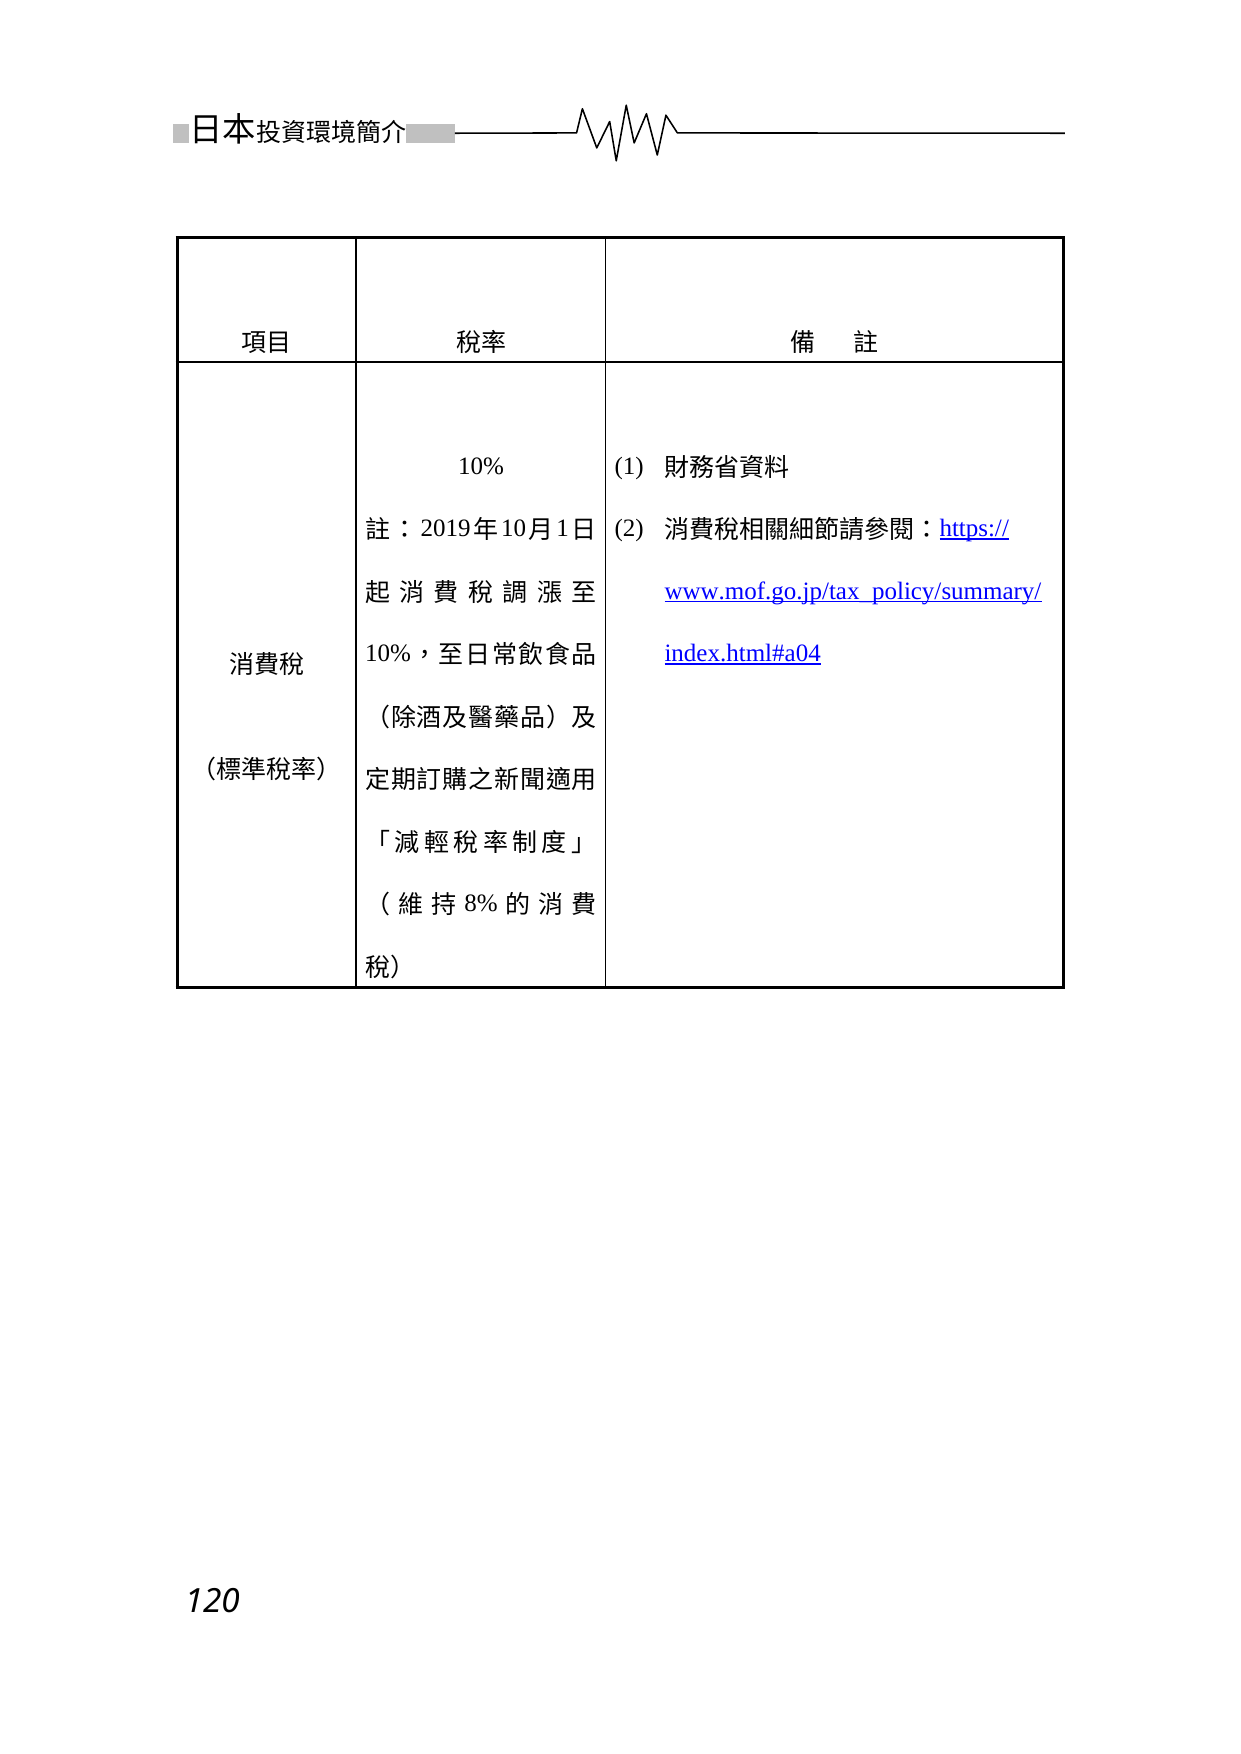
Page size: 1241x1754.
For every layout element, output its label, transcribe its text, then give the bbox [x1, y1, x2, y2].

table_cell 10% 註：2019年10月1日起消費稅調漲至10%，至日常飲食品（除酒及醫藥品）及定期訂購之新聞適用「減輕稅率制度」（維持8%的消費稅） [357, 363, 605, 986]
table_header 備 註 [606, 239, 1062, 361]
table_header 項目 [179, 239, 355, 361]
table_cell 消費稅 （標準稅率） [179, 363, 355, 986]
table_cell 財務省資料 消費稅相關細節請參閱：https://www.mof.go.jp/tax_policy/summary/index.html#a04 [606, 363, 1062, 986]
table_header 稅率 [357, 239, 605, 361]
